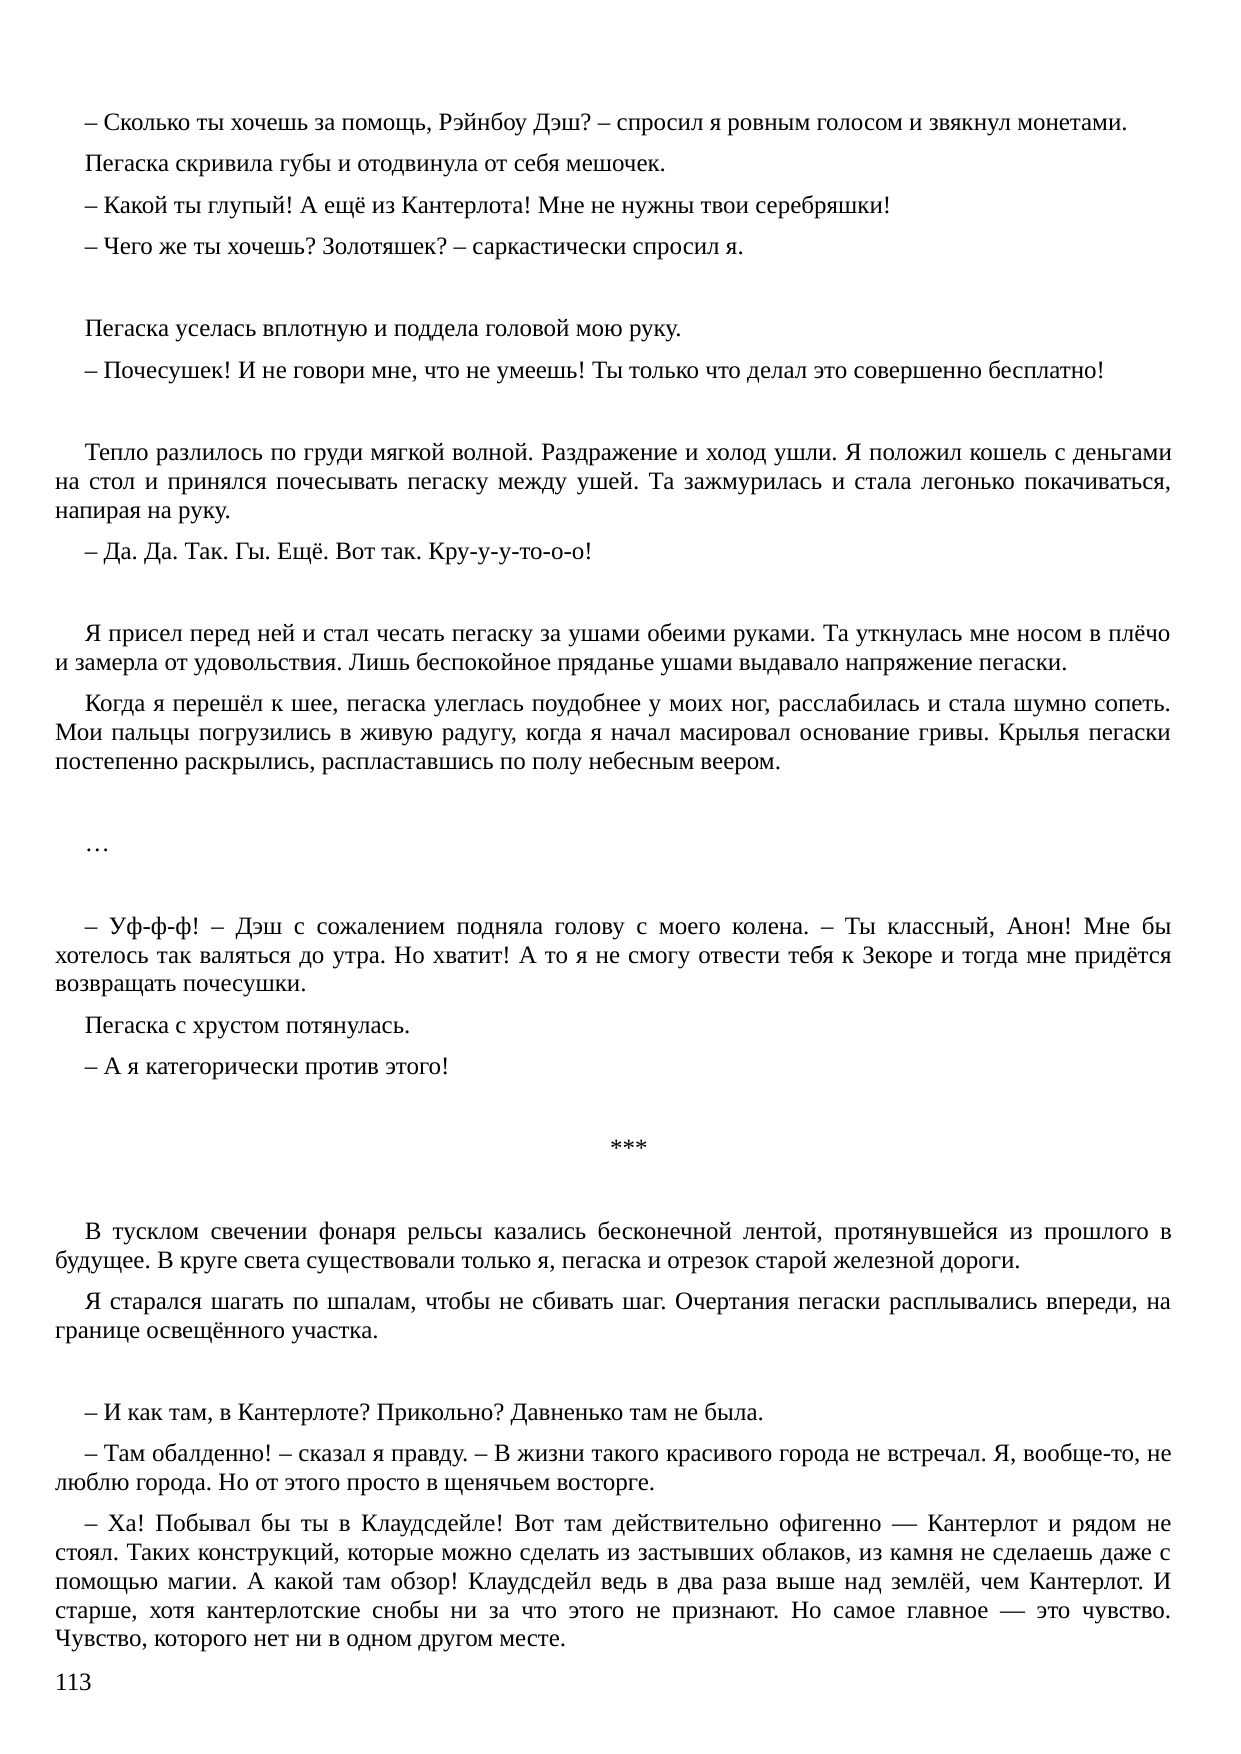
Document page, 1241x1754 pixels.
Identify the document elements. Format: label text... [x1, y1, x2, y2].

text – Там обалденно! – сказал я правду. – В жизни такого красивого города не встречал. Я, вообще-то, не люблю города. Но от этого просто в щенячьем восторге. [55, 1438, 1173, 1496]
text – И как там, в Кантерлоте? Прикольно? Давненько там не была. [55, 1397, 1173, 1426]
text – Какой ты глупый! А ещё из Кантерлота! Мне не нужны твои серебряшки! [55, 190, 1173, 218]
text … [55, 828, 1173, 857]
text – А я категорически против этого! [55, 1051, 1173, 1080]
text Пегаска с хрустом потянулась. [55, 1010, 1173, 1038]
text – Чего же ты хочешь? Золотяшек? – саркастически спросил я. [55, 231, 1173, 260]
text – Уф-ф-ф! – Дэш с сожалением подняла голову с моего колена. – Ты классный, Анон! Мне бы хотелось так валяться до утра. Но хватит! А то я не смогу отвести тебя к Зекоре и тогда мне придётся возвращать почесушки. [55, 911, 1173, 997]
text Пегаска уселась вплотную и поддела головой мою руку. [55, 313, 1173, 342]
text Я старался шагать по шпалам, чтобы не сбивать шаг. Очертания пегаски расплывались впереди, на границе освещённого участка. [55, 1286, 1173, 1343]
text Когда я перешёл к шее, пегаска улеглась поудобнее у моих ног, расслабилась и стала шумно сопеть. Мои пальцы погрузились в живую радугу, когда я начал масировал основание гривы. Крылья пегаски постепенно раскрылись, распластавшись по полу небесным веером. [55, 688, 1173, 775]
text – Да. Да. Так. Гы. Ещё. Вот так. Кру-у-у-то-о-о! [55, 536, 1173, 565]
text – Почесушек! И не говори мне, что не умеешь! Ты только что делал это совершенно бесплатно! [55, 355, 1173, 383]
text Тепло разлилось по груди мягкой волной. Раздражение и холод ушли. Я положил кошель с деньгами на стол и принялся почесывать пегаску между ушей. Та зажмурилась и стала легонько покачиваться, напирая на руку. [55, 437, 1173, 523]
text – Сколько ты хочешь за помощь, Рэйнбоу Дэш? – спросил я ровным голосом и звякнул монетами. [55, 107, 1173, 136]
text В тусклом свечении фонаря рельсы казались бесконечной лентой, протянувшейся из прошлого в будущее. В круге света существовали только я, пегаска и отрезок старой железной дороги. [55, 1216, 1173, 1273]
text – Ха! Побывал бы ты в Клаудсдейле! Вот там действительно офигенно — Кантерлот и рядом не стоял. Таких конструкций, которые можно сделать из застывших облаков, из камня не сделаешь даже с помощью магии. А какой там обзор! Клаудсдейл ведь в два раза выше над землёй, чем Кантерлот. И старше, хотя кантерлотские снобы ни за что этого не признают. Но самое главное — это чувство. Чувство, которого нет ни в одном другом месте. [55, 1508, 1173, 1652]
text *** [55, 1133, 1173, 1162]
text Я присел перед ней и стал чесать пегаску за ушами обеими руками. Та уткнулась мне носом в плёчо и замерла от удовольствия. Лишь беспокойное пряданье ушами выдавало напряжение пегаски. [55, 618, 1173, 676]
text Пегаска скривила губы и отодвинула от себя мешочек. [55, 148, 1173, 177]
